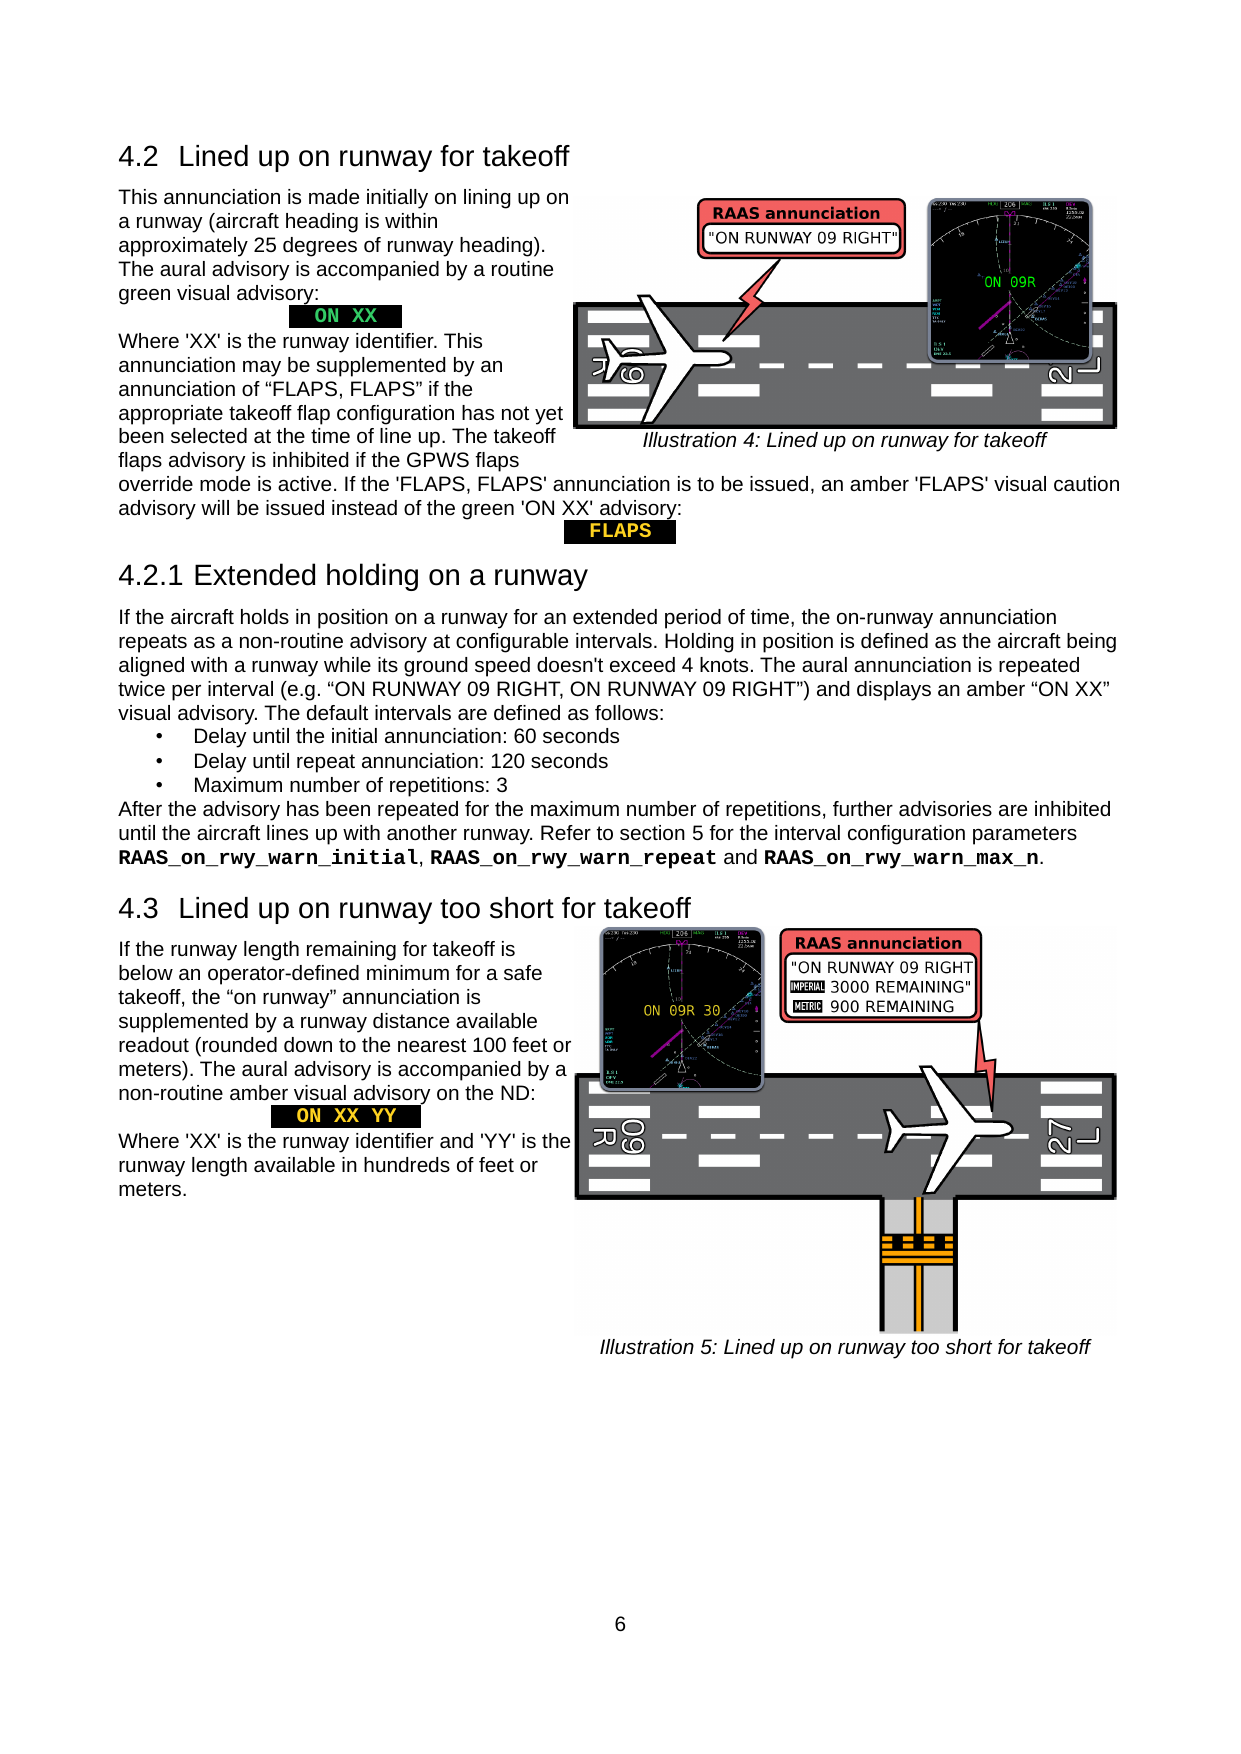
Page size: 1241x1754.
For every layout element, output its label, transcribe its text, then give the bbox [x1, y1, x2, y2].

text If the aircraft holds in position on a runway for an extended period of time, the on-runway annunciation repeats as a non-routine advisory at configurable intervals. Holding in position is defined as the aircraft being aligned with a runway while its ground speed doesn't exceed 4 knots. The aural annunciation is repeated twice per interval (e.g. “ON RUNWAY 09 RIGHT, ON RUNWAY 09 RIGHT”) and displays an amber “ON XX” visual advisory. The default intervals are defined as follows: [118, 604, 1122, 724]
text Where 'XX' is the runway identifier and 'YY' is the runway length available in hundreds of feet or meters. [118, 1128, 574, 1200]
text [573, 452, 1117, 460]
text Illustration 4: Lined up on runway for takeoff [573, 429, 1117, 452]
text FLAPS [118, 520, 1122, 544]
text Where 'XX' is the runway identifier. This annunciation may be supplemented by an annunciation of “FLAPS, FLAPS” if the appropriate takeoff flap configuration has not yet been selected at the time of line up. The takeoff flaps advisory is inhibited if the GPWS flaps override mode is active. If the 'FLAPS, FLAPS' annunciation is to be issued, an amber 'FLAPS' visual caution advisory will be issued instead of the green 'ON XX' advisory: [118, 328, 1122, 520]
text After the advisory has been repeated for the maximum number of repetitions, further advisories are inhibited until the aircraft lines up with another runway. Refer to section 5 for the interval configuration parameters RAAS_on_rwy_warn_initial, RAAS_on_rwy_warn_repeat and RAAS_on_rwy_warn_max_n. [118, 797, 1122, 870]
text This annunciation is made initially on lining up on a runway (aircraft heading is within approximately 25 degrees of runway heading). The aural advisory is accompanied by a routine green visual advisory: [118, 185, 1122, 305]
subtitle Lined up on runway too short for takeoff [118, 891, 1122, 925]
list Maximum number of repetitions: 3 [156, 772, 1122, 797]
picture [573, 196, 1118, 429]
list Delay until the initial annunciation: 60 seconds [156, 724, 1122, 748]
text Illustration 5: Lined up on runway too short for takeoff [574, 1336, 1117, 1359]
picture [574, 926, 1117, 1336]
subtitle Lined up on runway for takeoff [118, 139, 1122, 172]
text If the runway length remaining for takeoff is below an operator-defined minimum for a safe takeoff, the “on runway” annunciation is supplemented by a runway distance available readout (rounded down to the nearest 100 feet or meters). The aural advisory is accompanied by a non-routine amber visual advisory on the ND: [118, 937, 574, 1105]
list Delay until repeat annunciation: 120 seconds [156, 748, 1122, 772]
text ON XX YY [118, 1105, 574, 1128]
text ON XX [118, 305, 573, 328]
subtitle Extended holding on a runway [118, 558, 1122, 592]
